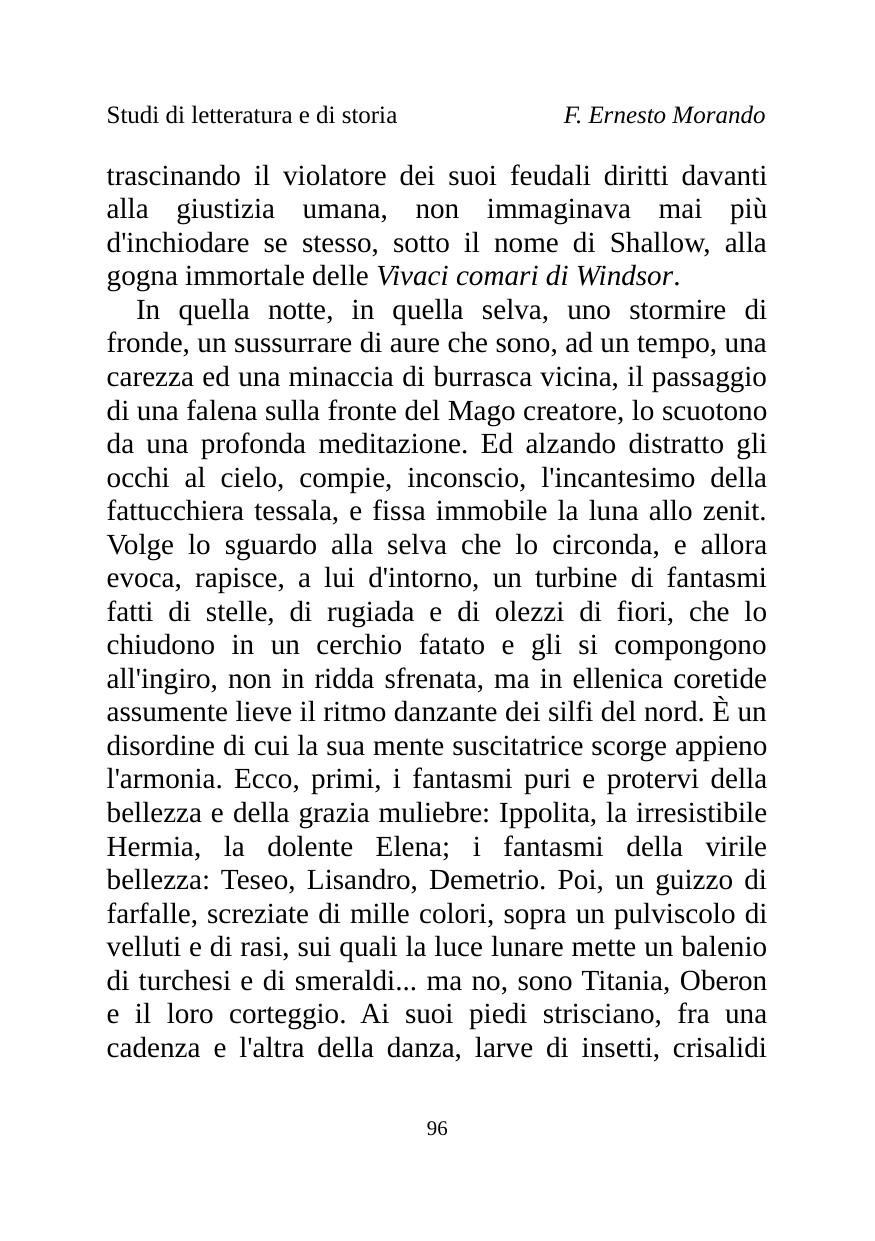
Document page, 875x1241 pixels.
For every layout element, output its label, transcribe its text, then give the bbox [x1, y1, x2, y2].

text trascinando il violatore dei suoi feudali diritti davanti alla giustizia umana, non immaginava mai più d'inchiodare se stesso, sotto il nome di Shallow, alla gogna immortale delle Vivaci comari di Windsor. [106, 158, 768, 292]
text In quella notte, in quella selva, uno stormire di fronde, un sussurrare di aure che sono, ad un tempo, una carezza ed una minaccia di burrasca vicina, il passaggio di una falena sulla fronte del Mago creatore, lo scuotono da una profonda meditazione. Ed alzando distratto gli occhi al cielo, compie, inconscio, l'incantesimo della fattucchiera tessala, e fissa immobile la luna allo zenit. Volge lo sguardo alla selva che lo circonda, e allora evoca, rapisce, a lui d'intorno, un turbine di fantasmi fatti di stelle, di rugiada e di olezzi di fiori, che lo chiudono in un cerchio fatato e gli si compongono all'ingiro, non in ridda sfrenata, ma in ellenica coretide assumente lieve il ritmo danzante dei silfi del nord. È un disordine di cui la sua mente suscitatrice scorge appieno l'armonia. Ecco, primi, i fantasmi puri e protervi della bellezza e della grazia muliebre: Ippolita, la irresistibile Hermia, la dolente Elena; i fantasmi della virile bellezza: Teseo, Lisandro, Demetrio. Poi, un guizzo di farfalle, screziate di mille colori, sopra un pulviscolo di velluti e di rasi, sui quali la luce lunare mette un balenio di turchesi e di smeraldi... ma no, sono Titania, Oberon e il loro corteggio. Ai suoi piedi strisciano, fra una cadenza e l'altra della danza, larve di insetti, crisalidi [106, 292, 768, 1063]
